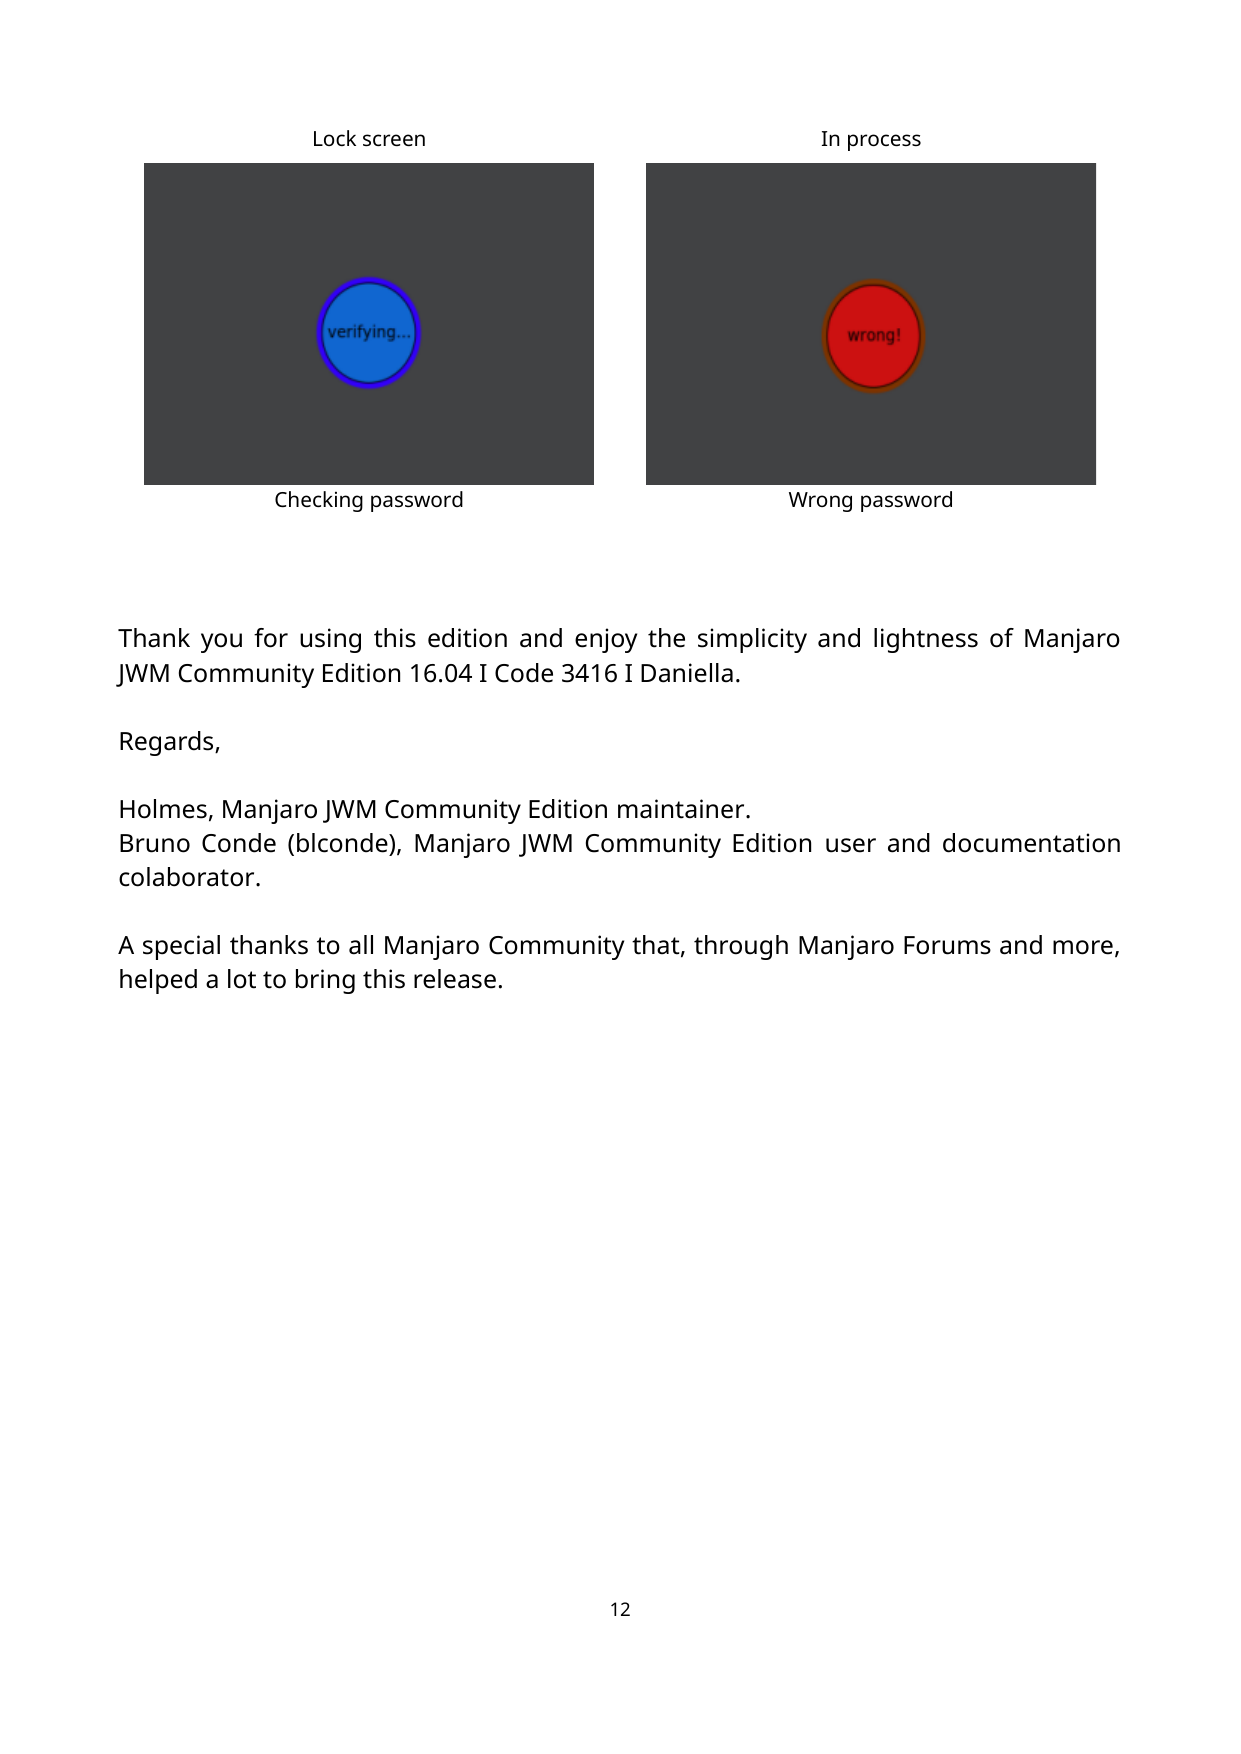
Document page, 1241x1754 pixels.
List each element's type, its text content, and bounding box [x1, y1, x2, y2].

table_header Lock screen [118, 118, 620, 158]
text Thank you for using this edition and enjoy the simplicity and lightness of Manjaro JWM Community Edition 16.04 I Code 3416 I Daniella. [118, 621, 1122, 689]
table_cell Wrong password [620, 158, 1122, 519]
table_header In process [620, 118, 1122, 158]
text Regards, [118, 723, 1122, 757]
text Bruno Conde (blconde), Manjaro JWM Community Edition user and documentation colaborator. [118, 826, 1122, 894]
picture [646, 163, 1097, 485]
text Holmes, Manjaro JWM Community Edition maintainer. [118, 791, 1122, 826]
table_cell Checking password [118, 158, 620, 519]
text A special thanks to all Manjaro Community that, through Manjaro Forums and more, helped a lot to bring this release. [118, 928, 1122, 996]
picture [144, 163, 594, 485]
